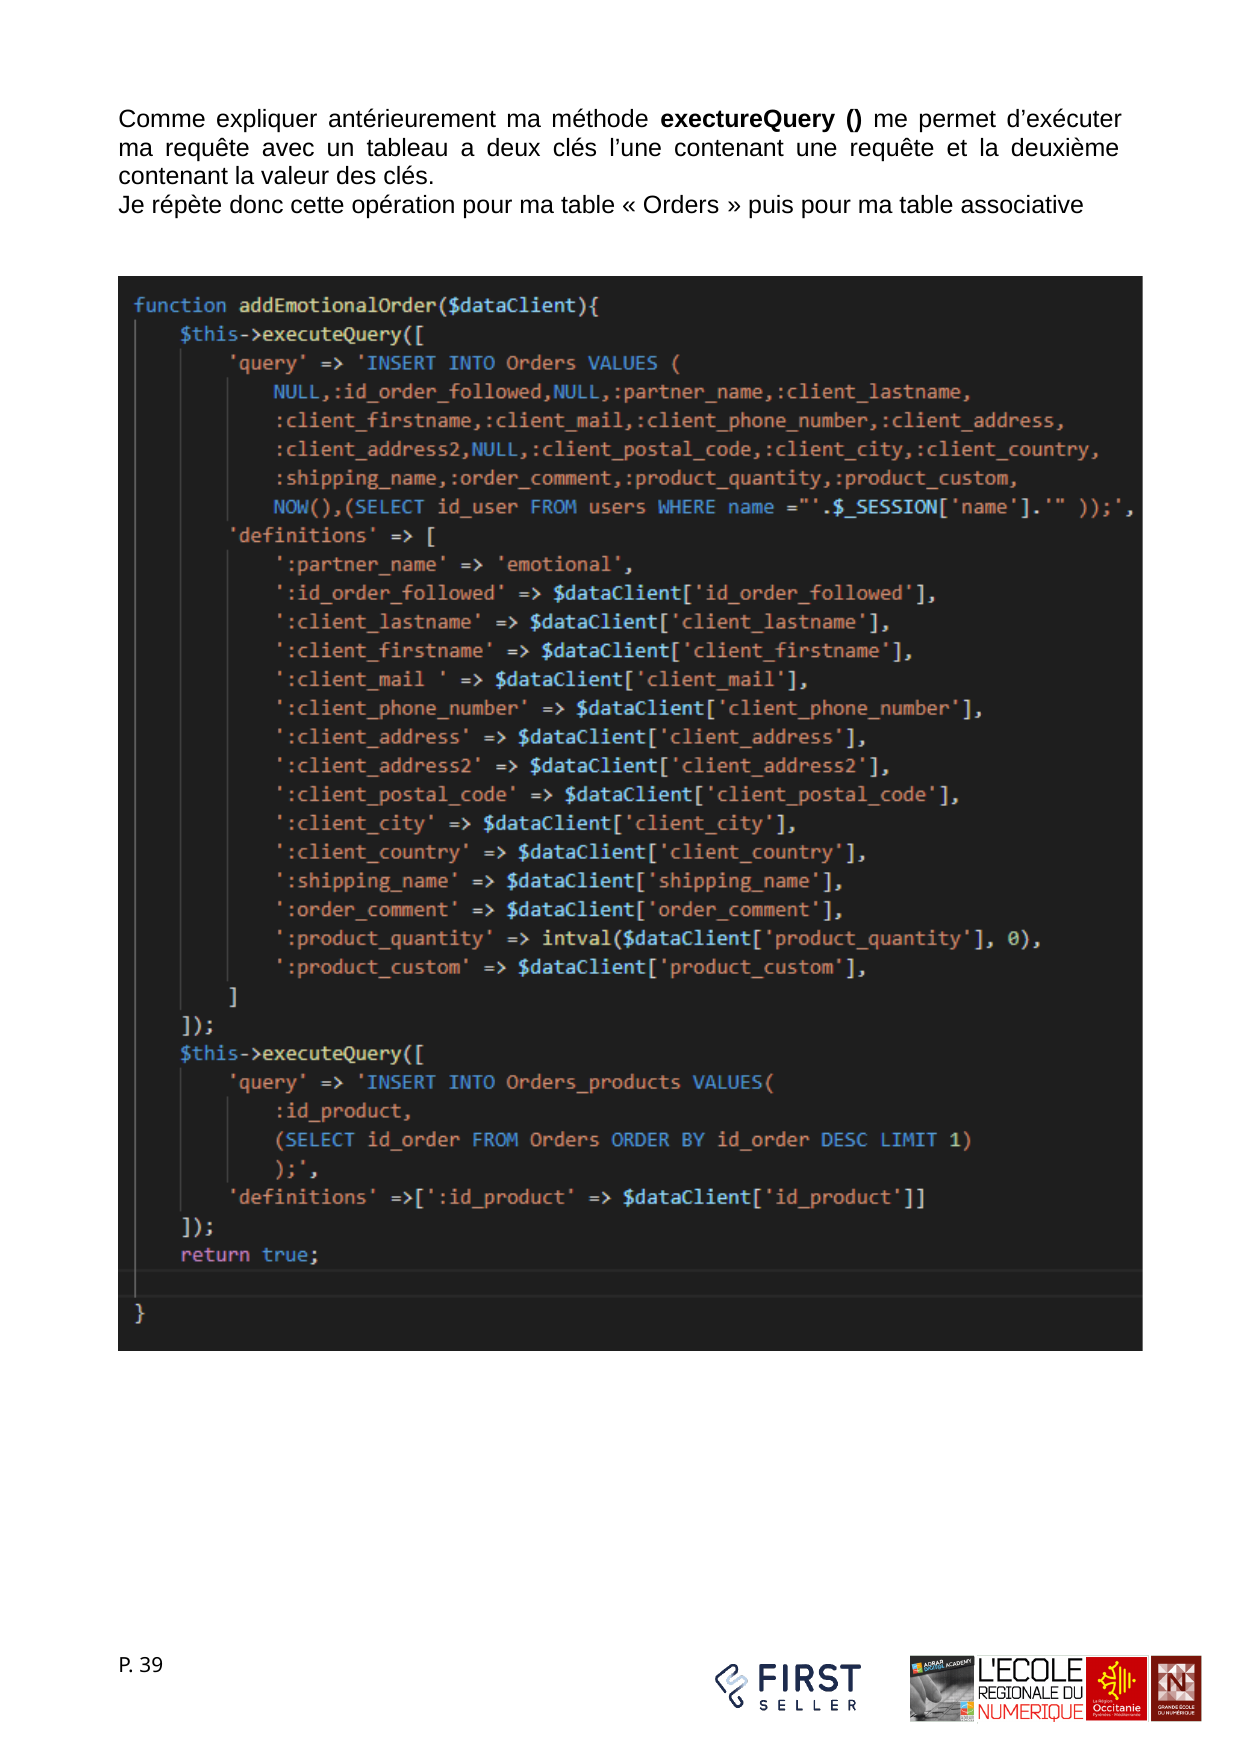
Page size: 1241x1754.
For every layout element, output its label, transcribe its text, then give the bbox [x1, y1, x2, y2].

text Je répète donc cette opération pour ma table « Orders » puis pour ma table associative [118, 190, 1122, 219]
text Comme expliquer antérieurement ma méthode exectureQuery () me permet d’exécuter ma requête avec un tableau a deux clés l’une contenant une requête et la deuxième contenant la valeur des clés. [118, 104, 1122, 190]
